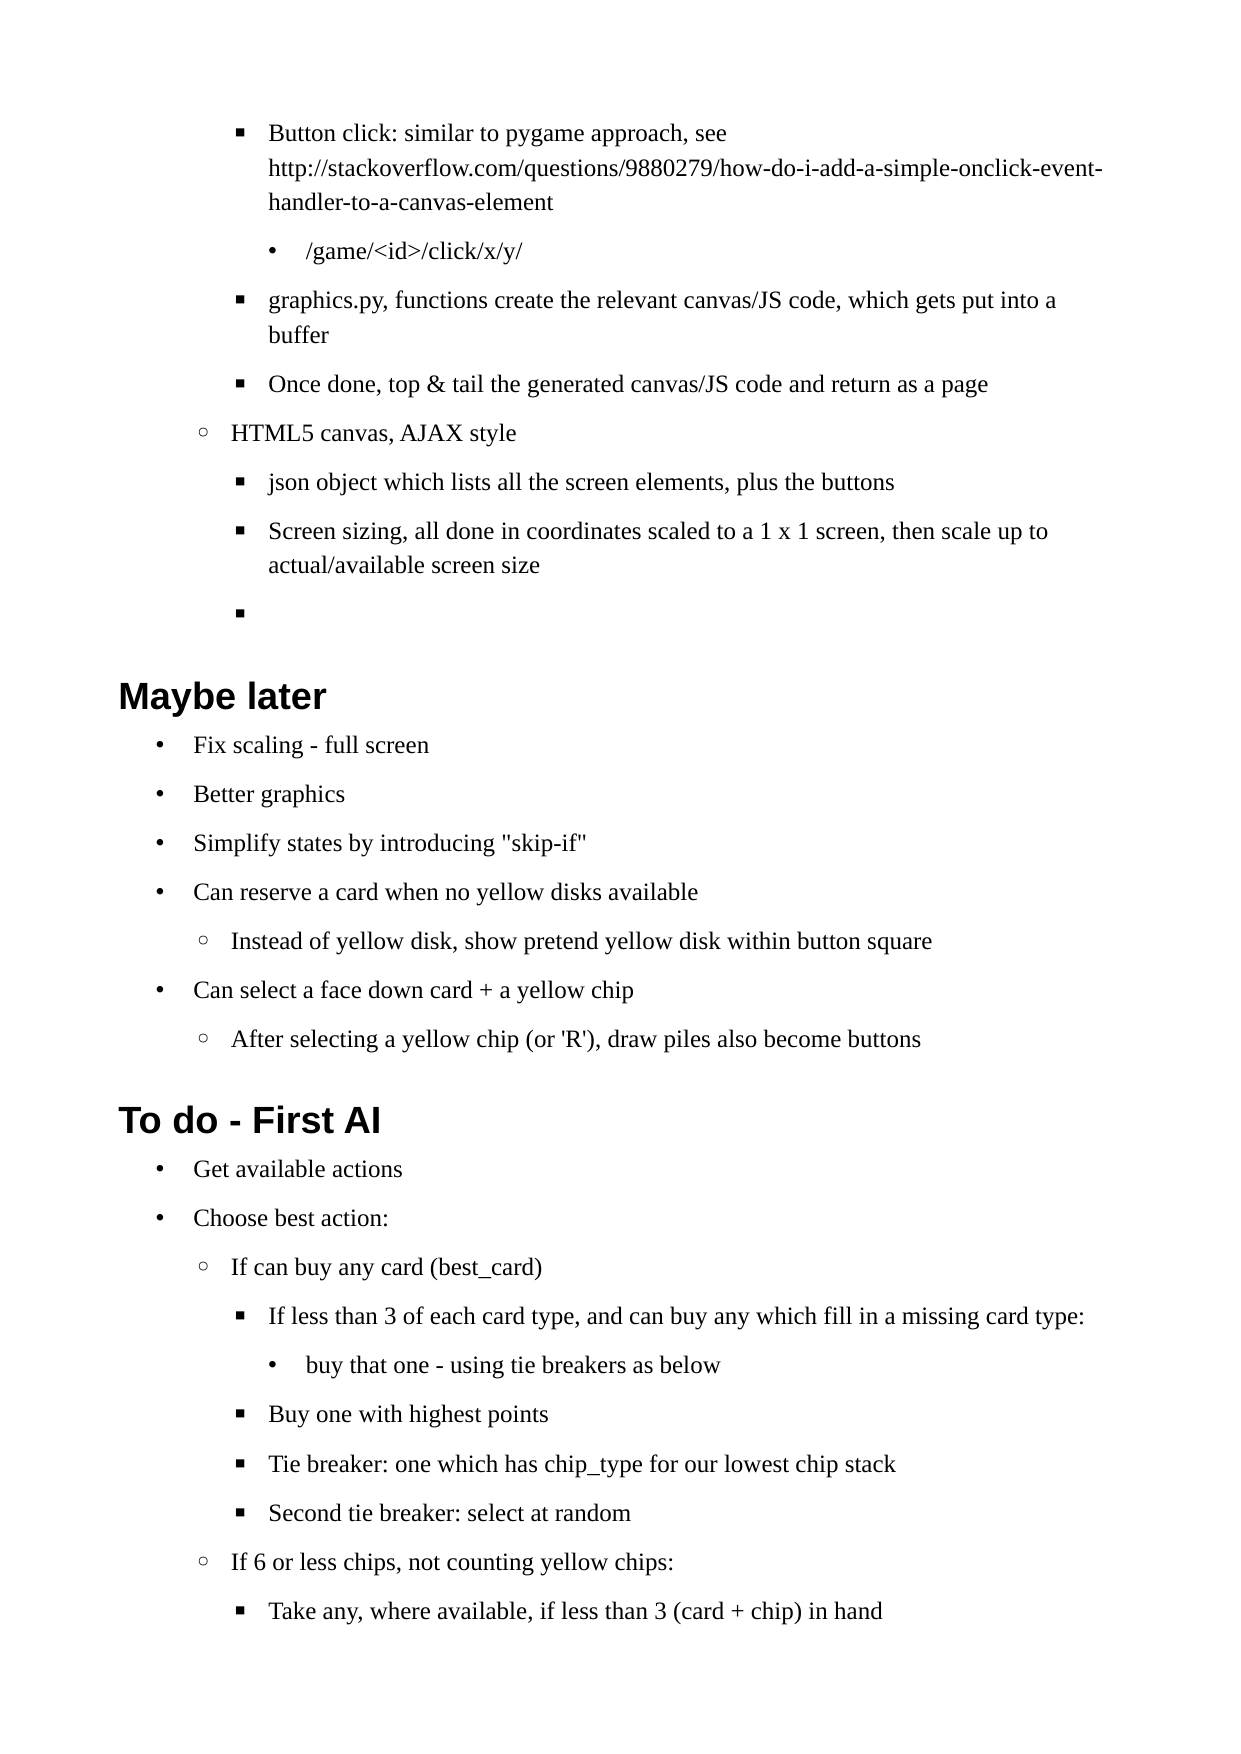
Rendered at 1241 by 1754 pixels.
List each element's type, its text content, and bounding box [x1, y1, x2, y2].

list Instead of yellow disk, show pretend yellow disk within button square [193, 926, 1122, 955]
list buy that one - using tie breakers as below [268, 1351, 1122, 1379]
list Buy one with highest points [231, 1399, 1122, 1428]
subtitle To do - First AI [118, 1098, 1122, 1142]
list If can buy any card (best_card) [193, 1252, 1122, 1281]
list Can select a face down card + a yellow chip [156, 975, 1122, 1004]
list Can reserve a card when no yellow disks available [156, 877, 1122, 906]
list Button click: similar to pygame approach, see http://stackoverflow.com/questions/9880279/how-do-i-add-a-simple-onclick-event-handler-to-a-canvas-element [231, 118, 1122, 216]
list Once done, top & tail the generated canvas/JS code and return as a page [231, 369, 1122, 397]
list Screen sizing, all done in coordinates scaled to a 1 x 1 screen, then scale up to actual/available screen size [231, 516, 1122, 579]
list If less than 3 of each card type, and can buy any which fill in a missing card type: [231, 1301, 1122, 1330]
list Get available actions [156, 1154, 1122, 1183]
list HTML5 canvas, AJAX style [193, 418, 1122, 447]
list If 6 or less chips, not counting yellow chips: [193, 1547, 1122, 1576]
list Tie breaker: one which has chip_type for our lowest chip stack [231, 1449, 1122, 1477]
list After selecting a yellow chip (or 'R'), draw piles also become buttons [193, 1024, 1122, 1053]
list Fix scaling - full screen [156, 730, 1122, 758]
list Second tie breaker: select at random [231, 1498, 1122, 1526]
subtitle Maybe later [118, 673, 1122, 717]
list json object which lists all the screen elements, plus the buttons [231, 467, 1122, 496]
list /game/<id>/click/x/y/ [268, 236, 1122, 265]
list graphics.py, functions create the relevant canvas/JS code, which gets put into a buffer [231, 285, 1122, 348]
list Simplify states by introducing "skip-if" [156, 828, 1122, 857]
list Take any, where available, if less than 3 (card + chip) in hand [231, 1596, 1122, 1624]
list Choose best action: [156, 1203, 1122, 1232]
list Better graphics [156, 779, 1122, 807]
